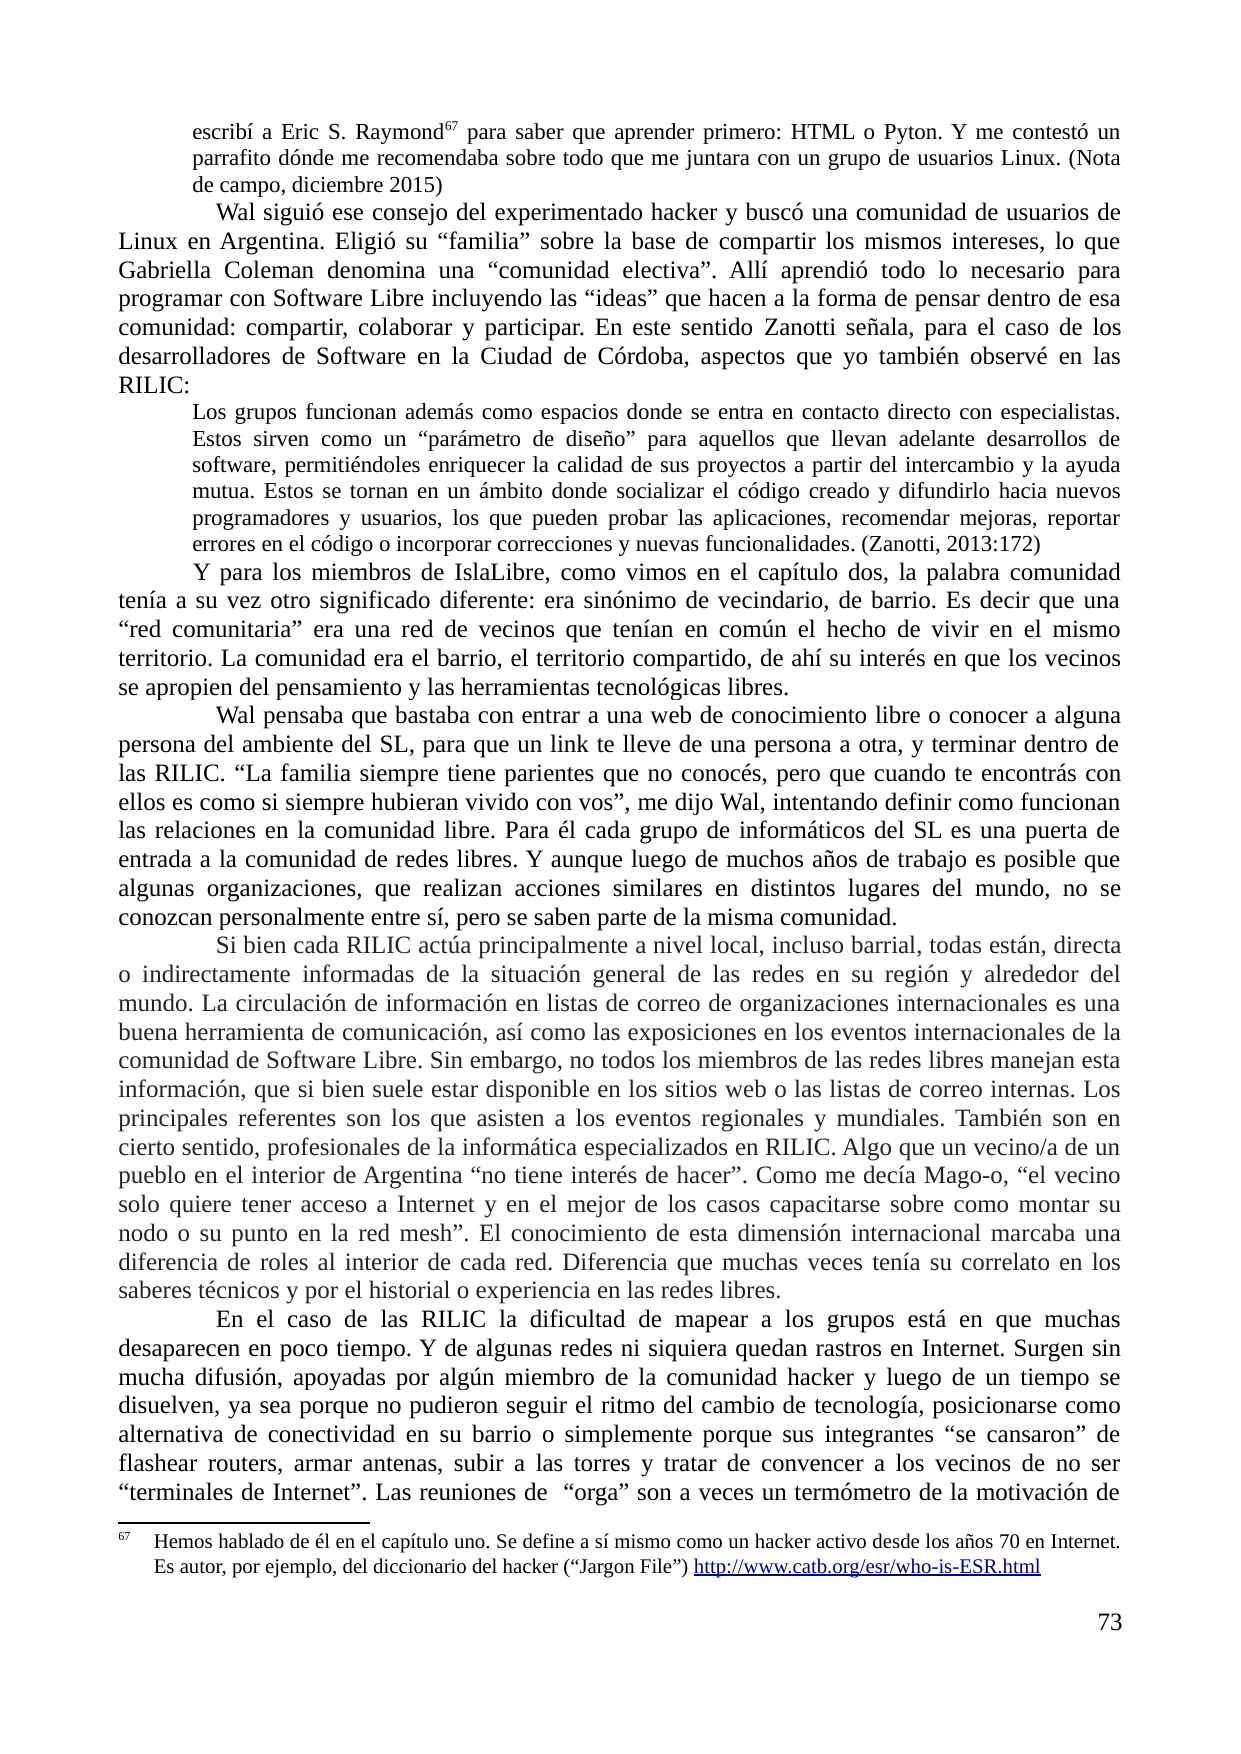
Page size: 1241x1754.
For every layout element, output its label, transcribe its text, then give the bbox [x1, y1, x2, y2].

text Los grupos funcionan además como espacios donde se entra en contacto directo con especialistas. Estos sirven como un “parámetro de diseño” para aquellos que llevan adelante desarrollos de software, permitiéndoles enriquecer la calidad de sus proyectos a partir del intercambio y la ayuda mutua. Estos se tornan en un ámbito donde socializar el código creado y difundirlo hacia nuevos programadores y usuarios, los que pueden probar las aplicaciones, recomendar mejoras, reportar errores en el código o incorporar correcciones y nuevas funcionalidades. (Zanotti, 2013:172) [192, 398, 1122, 557]
text Wal siguió ese consejo del experimentado hacker y buscó una comunidad de usuarios de Linux en Argentina. Eligió su “familia” sobre la base de compartir los mismos intereses, lo que Gabriella Coleman denomina una “comunidad electiva”. Allí aprendió todo lo necesario para programar con Software Libre incluyendo las “ideas” que hacen a la forma de pensar dentro de esa comunidad: compartir, colaborar y participar. En este sentido Zanotti señala, para el caso de los desarrolladores de Software en la Ciudad de Córdoba, aspectos que yo también observé en las RILIC: [118, 197, 1122, 398]
text Wal pensaba que bastaba con entrar a una web de conocimiento libre o conocer a alguna persona del ambiente del SL, para que un link te lleve de una persona a otra, y terminar dentro de las RILIC. “La familia siempre tiene parientes que no conocés, pero que cuando te encontrás con ellos es como si siempre hubieran vivido con vos”, me dijo Wal, intentando definir como funcionan las relaciones en la comunidad libre. Para él cada grupo de informáticos del SL es una puerta de entrada a la comunidad de redes libres. Y aunque luego de muchos años de trabajo es posible que algunas organizaciones, que realizan acciones similares en distintos lugares del mundo, no se conozcan personalmente entre sí, pero se saben parte de la misma comunidad. [118, 700, 1122, 930]
text Si bien cada RILIC actúa principalmente a nivel local, incluso barrial, todas están, directa o indirectamente informadas de la situación general de las redes en su región y alrededor del mundo. La circulación de información en listas de correo de organizaciones internacionales es una buena herramienta de comunicación, así como las exposiciones en los eventos internacionales de la comunidad de Software Libre. Sin embargo, no todos los miembros de las redes libres manejan esta información, que si bien suele estar disponible en los sitios web o las listas de correo internas. Los principales referentes son los que asisten a los eventos regionales y mundiales. También son en cierto sentido, profesionales de la informática especializados en RILIC. Algo que un vecino/a de un pueblo en el interior de Argentina “no tiene interés de hacer”. Como me decía Mago-o, “el vecino solo quiere tener acceso a Internet y en el mejor de los casos capacitarse sobre como montar su nodo o su punto en la red mesh”. El conocimiento de esta dimensión internacional marcaba una diferencia de roles al interior de cada red. Diferencia que muchas veces tenía su correlato en los saberes técnicos y por el historial o experiencia en las redes libres. [118, 930, 1122, 1304]
text Y para los miembros de IslaLibre, como vimos en el capítulo dos, la palabra comunidad tenía a su vez otro significado diferente: era sinónimo de vecindario, de barrio. Es decir que una “red comunitaria” era una red de vecinos que tenían en común el hecho de vivir en el mismo territorio. La comunidad era el barrio, el territorio compartido, de ahí su interés en que los vecinos se apropien del pensamiento y las herramientas tecnológicas libres. [118, 557, 1122, 700]
text En el caso de las RILIC la dificultad de mapear a los grupos está en que muchas desaparecen en poco tiempo. Y de algunas redes ni siquiera quedan rastros en Internet. Surgen sin mucha difusión, apoyadas por algún miembro de la comunidad hacker y luego de un tiempo se disuelven, ya sea porque no pudieron seguir el ritmo del cambio de tecnología, posicionarse como alternativa de conectividad en su barrio o simplemente porque sus integrantes “se cansaron” de flashear routers, armar antenas, subir a las torres y tratar de convencer a los vecinos de no ser “terminales de Internet”. Las reuniones de “orga” son a veces un termómetro de la motivación de [118, 1304, 1122, 1505]
text escribí a Eric S. Raymond para saber que aprender primero: HTML o Pyton. Y me contestó un parrafito dónde me recomendaba sobre todo que me juntara con un grupo de usuarios Linux. (Nota de campo, diciembre 2015) [192, 118, 1122, 197]
text Hemos hablado de él en el capítulo uno. Se define a sí mismo como un hacker activo desde los años 70 en Internet. Es autor, por ejemplo, del diccionario del hacker (“Jargon File”) http://www.catb.org/esr/who-is-ESR.html [118, 1529, 1122, 1578]
